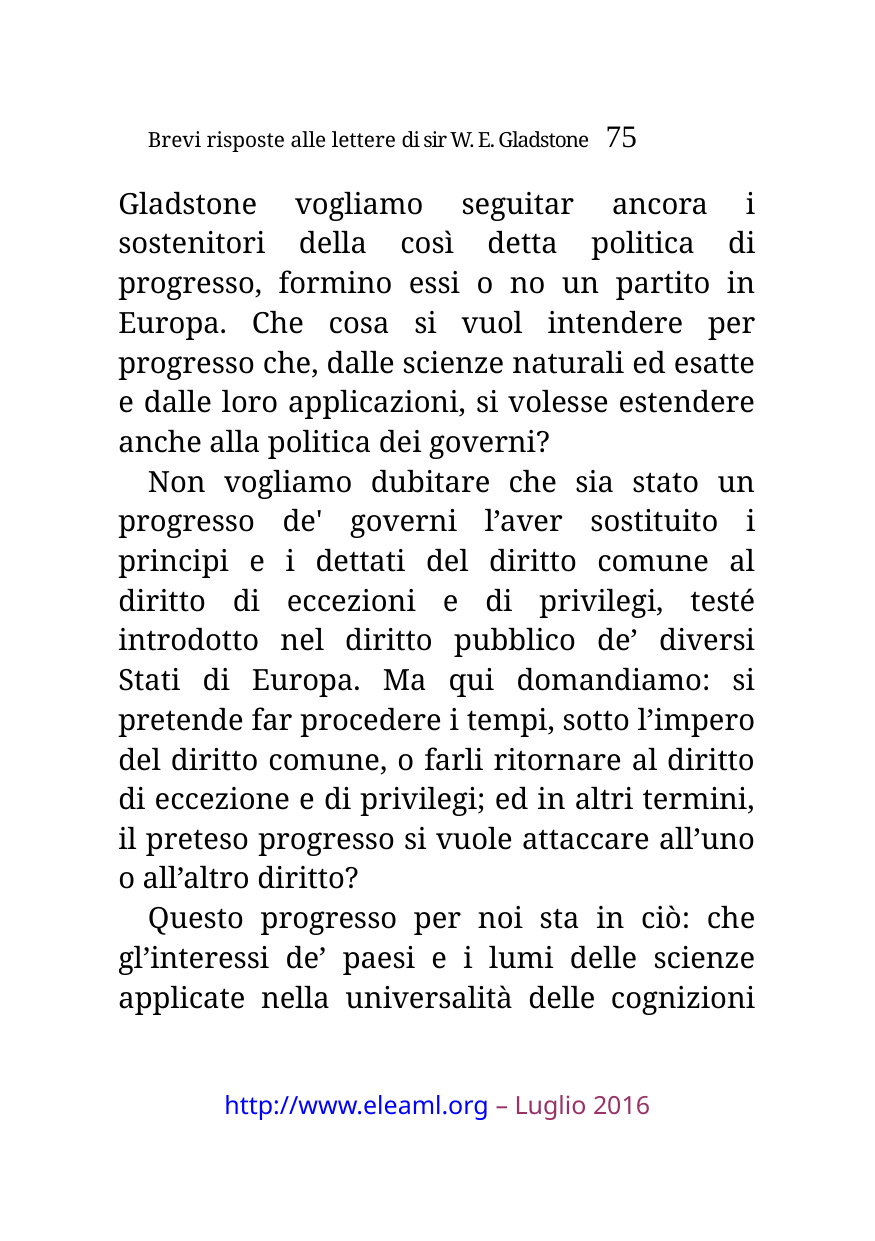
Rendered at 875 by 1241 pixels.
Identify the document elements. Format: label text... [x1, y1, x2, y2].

text Non vogliamo dubitare che sia stato un progresso de' governi l’aver sostituito i principi e i dettati del diritto comune al diritto di eccezioni e di privilegi, testé introdotto nel diritto pubblico de’ diversi Stati di Europa. Ma qui domandiamo: si pretende far procedere i tempi, sotto l’impero del diritto comune, o farli ritornare al diritto di eccezione e di privilegi; ed in altri termini, il preteso progresso si vuole attaccare all’uno o all’altro diritto? [118, 461, 756, 897]
text Questo progresso per noi sta in ciò: che gl’interessi de’ paesi e i lumi delle scienze applicate nella universalità delle cognizioni [118, 897, 756, 1017]
text Gladstone vogliamo seguitar ancora i sostenitori della così detta politica di progresso, formino essi o no un partito in Europa. Che cosa si vuol intendere per progresso che, dalle scienze naturali ed esatte e dalle loro applicazioni, si volesse estendere anche alla politica dei governi? [118, 183, 756, 461]
